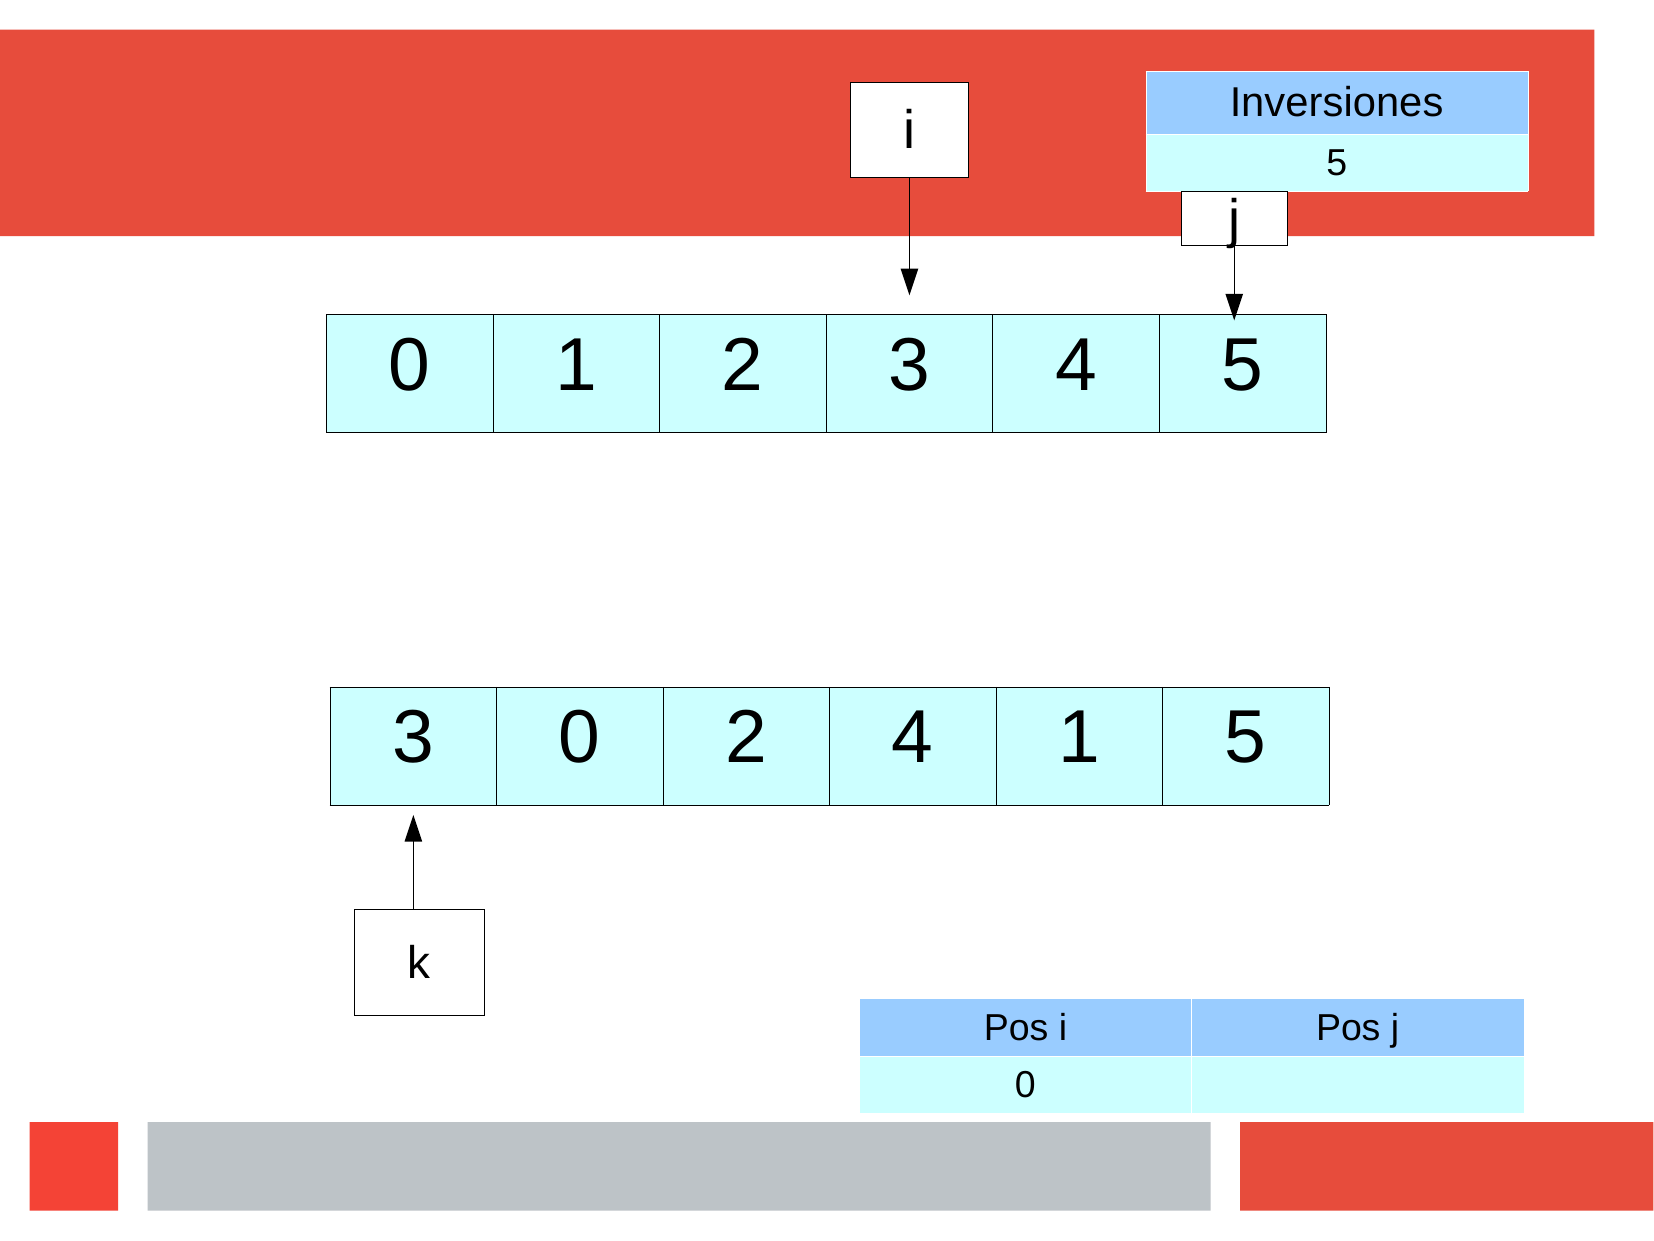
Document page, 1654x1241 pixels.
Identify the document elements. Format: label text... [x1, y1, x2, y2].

text_box i [850, 82, 969, 178]
table_header 0 [327, 315, 493, 432]
table_header 2 [660, 315, 826, 432]
text_box k [354, 909, 485, 1016]
table_header Inversiones [1147, 72, 1528, 134]
table_header 3 [827, 315, 992, 432]
table_header 1 [494, 315, 659, 432]
table_header 2 [664, 688, 829, 805]
text_box j [1181, 191, 1288, 246]
table_header 5 [1160, 315, 1326, 432]
table_header 4 [993, 315, 1159, 432]
table_header 4 [830, 688, 996, 805]
table_header 3 [331, 688, 496, 805]
table_header 5 [1163, 688, 1329, 805]
table_cell [1192, 1057, 1524, 1113]
table_header 0 [497, 688, 663, 805]
table_header Pos j [1192, 999, 1524, 1056]
table_cell 5 [1147, 135, 1528, 191]
table_header Pos i [860, 999, 1191, 1056]
table_header 1 [997, 688, 1162, 805]
table_cell 0 [860, 1057, 1191, 1113]
